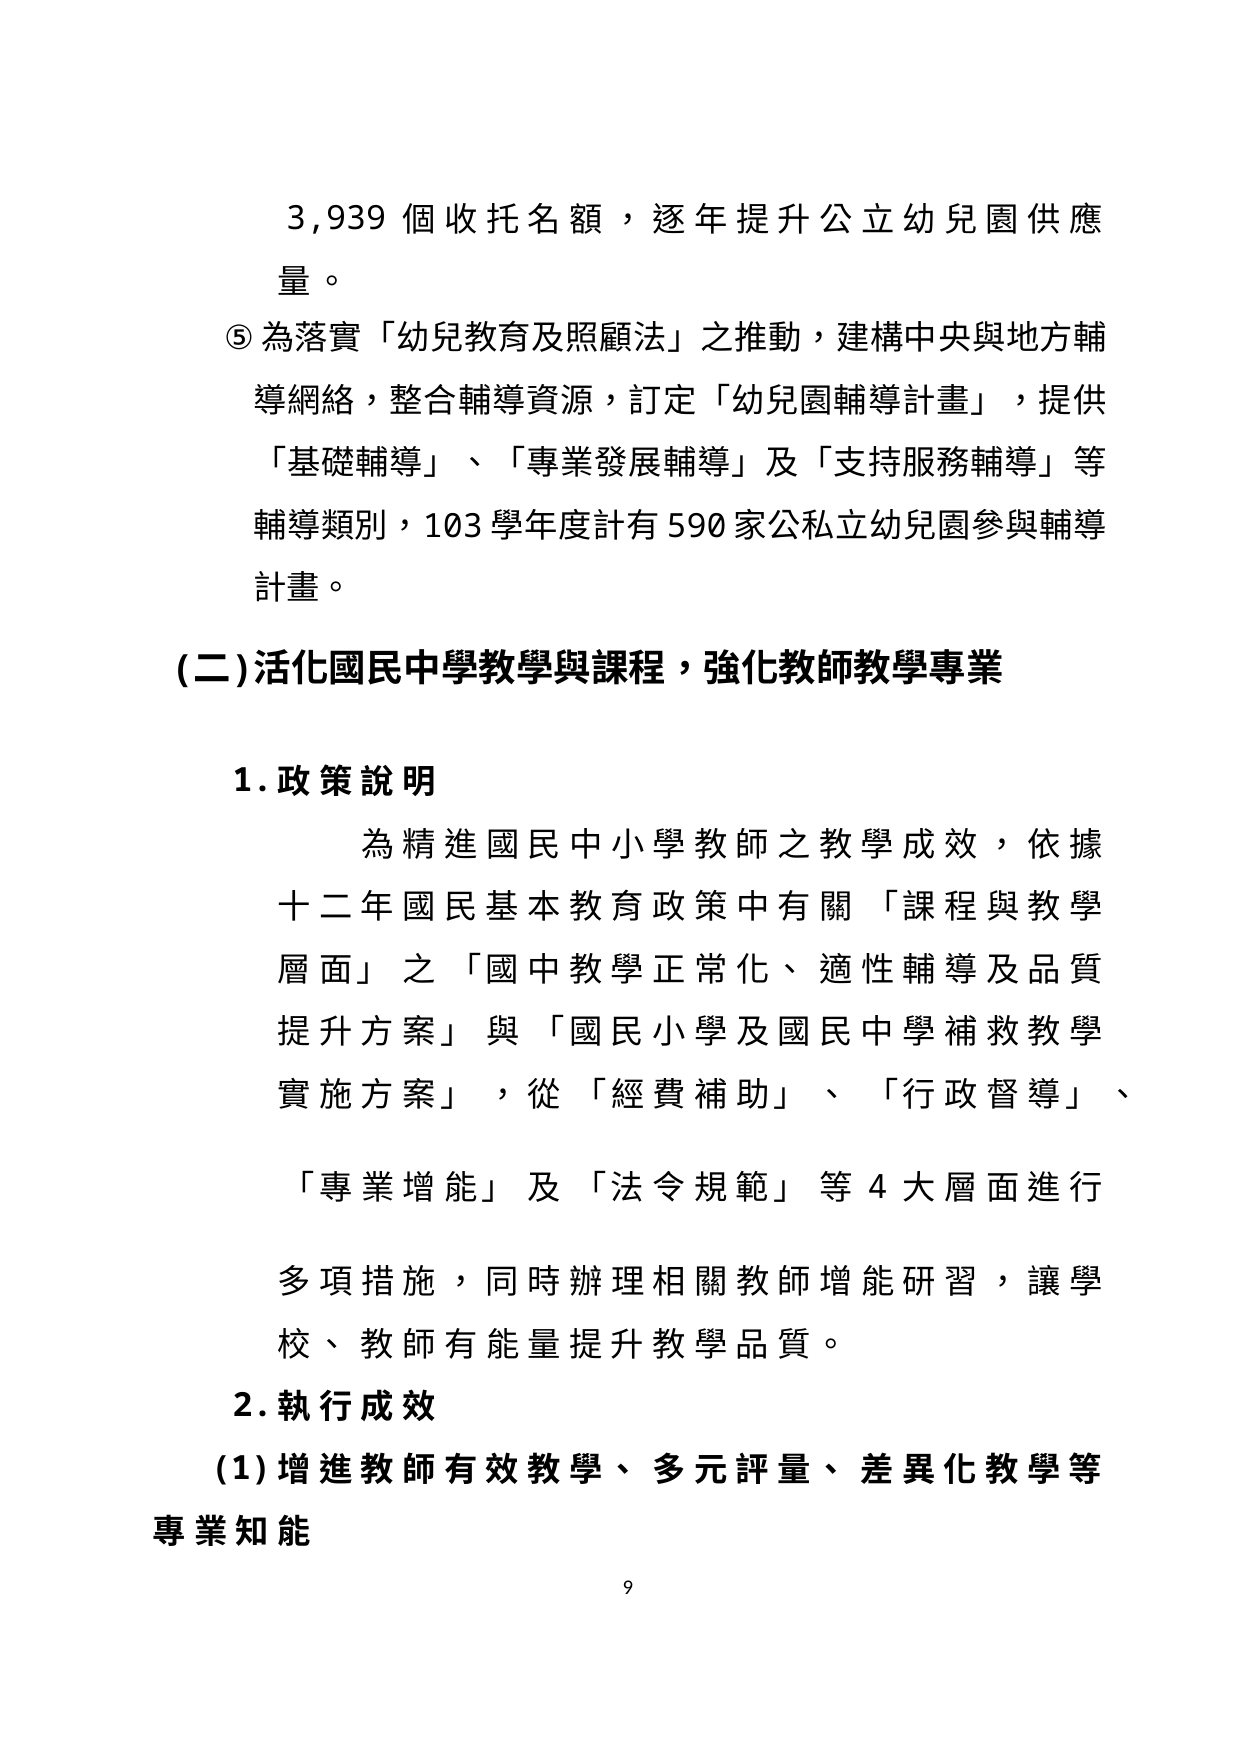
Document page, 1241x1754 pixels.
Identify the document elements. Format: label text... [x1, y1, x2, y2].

text (1)增進教師有效教學、多元評量、差異化教學等專業知能 [148, 1425, 1107, 1550]
text 3,939個收托名額，逐年提升公立幼兒園供應量。 [221, 175, 1107, 300]
text (二)活化國民中學教學與課程，強化教師教學專業 [148, 631, 1107, 693]
text 1.政策說明 [148, 737, 1107, 800]
text 2.執行成效 [148, 1362, 1107, 1425]
text ⑤為落實「幼兒教育及照顧法」之推動，建構中央與地方輔導網絡，整合輔導資源，訂定「幼兒園輔導計畫」，提供「基礎輔導」、「專業發展輔導」及「支持服務輔導」等輔導類別，103學年度計有590家公私立幼兒園參與輔導計畫。 [224, 300, 1107, 612]
text 為精進國民中小學教師之教學成效，依據十二年國民基本教育政策中有關「課程與教學層面」之「國中教學正常化、適性輔導及品質提升方案」與「國民小學及國民中學補救教學實施方案」，從「經費補助」、「行政督導」、「專業增能」及「法令規範」等4大層面進行多項措施，同時辦理相關教師增能研習，讓學校、教師有能量提升教學品質。 [178, 800, 1107, 1362]
